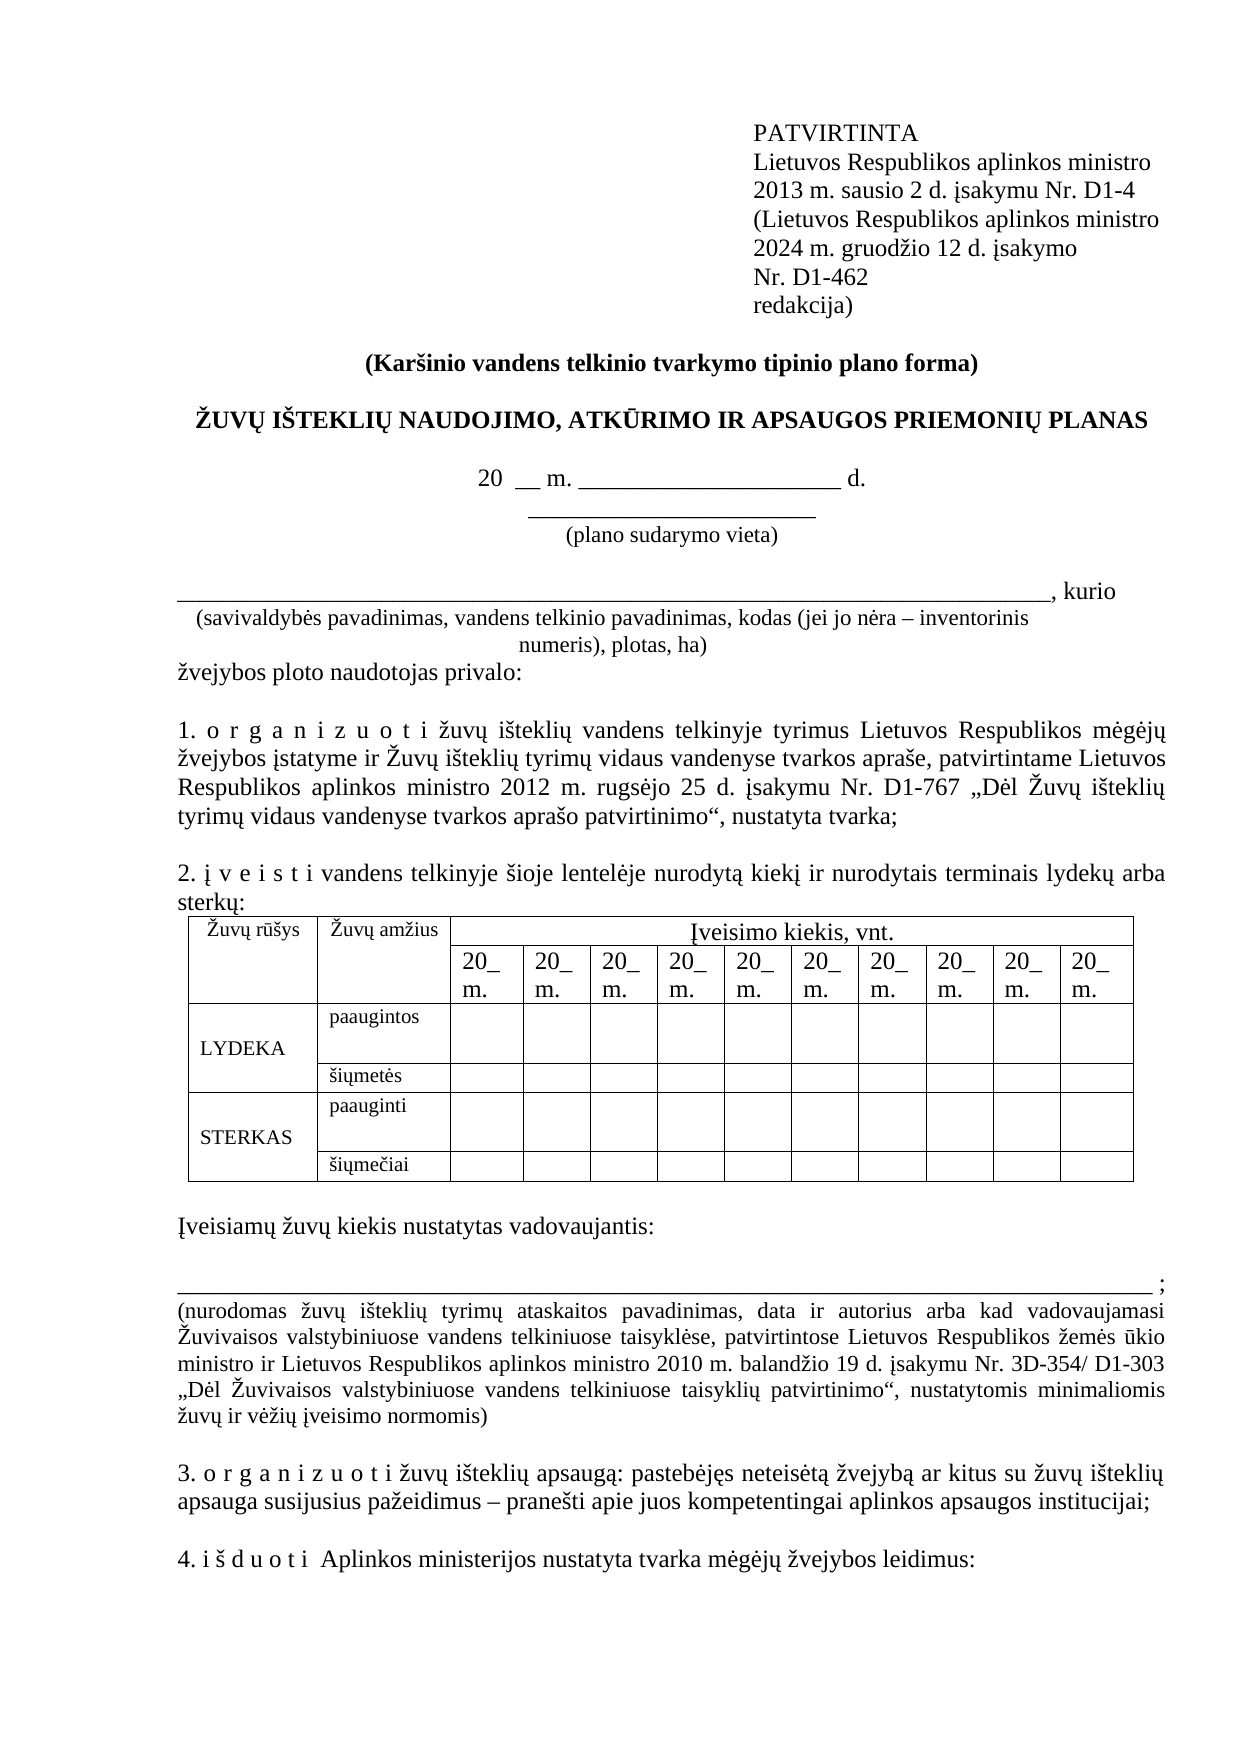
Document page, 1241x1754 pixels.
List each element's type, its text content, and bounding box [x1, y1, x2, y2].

table_cell [1061, 1093, 1133, 1151]
table_cell 20_ m. [591, 946, 657, 1003]
text 2. į v e i s t i vandens telkinyje šioje lentelėje nurodytą kiekį ir nurodytais terminais lydekų arba sterkų: [177, 858, 1166, 916]
text (Lietuvos Respublikos aplinkos ministro [753, 204, 1166, 233]
table_cell [725, 1004, 791, 1062]
table_cell [1061, 1152, 1133, 1181]
table_header Žuvų amžius [318, 917, 450, 1003]
table_cell 20_ m. [927, 946, 993, 1003]
text 4. i š d u o t i Aplinkos ministerijos nustatyta tvarka mėgėjų žvejybos leidimus: [177, 1544, 1166, 1573]
table_header Žuvų rūšys [189, 917, 317, 1003]
table_cell [451, 1004, 523, 1062]
table_cell [859, 1152, 926, 1181]
table_cell [927, 1064, 993, 1092]
text PATVIRTINTA [753, 118, 1166, 147]
table_cell [1061, 1064, 1133, 1092]
table_cell 20_ m. [524, 946, 590, 1003]
table_cell paauginti [318, 1093, 450, 1151]
text Nr. D1-462 [753, 262, 1166, 291]
table_cell [792, 1004, 858, 1062]
table_cell šiųmetės [318, 1064, 450, 1092]
table_cell [859, 1093, 926, 1151]
text žvejybos ploto naudotojas privalo: [177, 657, 1166, 686]
table_cell [591, 1004, 657, 1062]
table_cell [658, 1152, 724, 1181]
text , kurio [177, 576, 1166, 604]
table_cell [658, 1004, 724, 1062]
table_cell [451, 1064, 523, 1092]
table_cell [524, 1004, 590, 1062]
table_cell [792, 1064, 858, 1092]
text redakcija) [753, 291, 1166, 319]
table_cell [859, 1004, 926, 1062]
table_cell [451, 1093, 523, 1151]
text ŽUVŲ IŠTEKLIŲ NAUDOJIMO, ATKŪRIMO IR APSAUGOS PRIeMONIŲ planas [177, 406, 1166, 434]
table_cell [725, 1093, 791, 1151]
table_cell [524, 1152, 590, 1181]
table_cell 20_ m. [792, 946, 858, 1003]
table_cell [994, 1004, 1060, 1062]
table_cell [658, 1093, 724, 1151]
table_cell [451, 1152, 523, 1181]
table_cell [591, 1152, 657, 1181]
text _______________________ [177, 492, 1166, 521]
text 2024 m. gruodžio 12 d. įsakymo [753, 233, 1166, 262]
table_cell 20_ m. [1061, 946, 1133, 1003]
text 3. o r g a n i z u o t i žuvų išteklių apsaugą: pastebėjęs neteisėtą žvejybą ar kitus su žuvų išteklių apsauga susijusius pažeidimus – pranešti apie juos kompetentingai aplinkos apsaugos institucijai; [177, 1458, 1166, 1515]
table_cell [859, 1064, 926, 1092]
table_cell [658, 1064, 724, 1092]
text (plano sudarymo vieta) [177, 521, 1166, 547]
table_cell 20_ m. [859, 946, 926, 1003]
text Lietuvos Respublikos aplinkos ministro [753, 147, 1166, 176]
text Įveisiamų žuvų kiekis nustatytas vadovaujantis: [177, 1211, 1166, 1239]
table_cell [524, 1093, 590, 1151]
text 2013 m. sausio 2 d. įsakymu Nr. D1-4 [753, 176, 1166, 204]
table_cell [591, 1064, 657, 1092]
table_cell STERKAS [189, 1093, 317, 1181]
table_cell [1061, 1004, 1133, 1062]
table_cell 20_ m. [451, 946, 523, 1003]
table_cell [994, 1093, 1060, 1151]
table_cell [524, 1064, 590, 1092]
table_cell šiųmečiai [318, 1152, 450, 1181]
table_cell [591, 1093, 657, 1151]
text (Karšinio vandens telkinio tvarkymo tipinio plano forma) [177, 348, 1166, 377]
table_cell [792, 1093, 858, 1151]
text ______________________________________________________________________________ ; [177, 1268, 1166, 1297]
table_cell [927, 1004, 993, 1062]
table_cell 20_ m. [994, 946, 1060, 1003]
table_cell paaugintos [318, 1004, 450, 1062]
table_cell [725, 1152, 791, 1181]
text 1. o r g a n i z u o t i žuvų išteklių vandens telkinyje tyrimus Lietuvos Respublikos mėgėjų žvejybos įstatyme ir Žuvų išteklių tyrimų vidaus vandenyse tvarkos apraše, patvirtintame Lietuvos Respublikos aplinkos ministro 2012 m. rugsėjo 25 d. įsakymu Nr. D1-767 „Dėl Žuvų išteklių tyrimų vidaus vandenyse tvarkos aprašo patvirtinimo“, nustatyta tvarka; [177, 715, 1166, 830]
table_cell LYDEKA [189, 1004, 317, 1092]
text (nurodomas žuvų išteklių tyrimų ataskaitos pavadinimas, data ir autorius arba kad vadovaujamasi Žuvivaisos valstybiniuose vandens telkiniuose taisyklėse, patvirtintose Lietuvos Respublikos žemės ūkio ministro ir Lietuvos Respublikos aplinkos ministro 2010 m. balandžio 19 d. įsakymu Nr. 3D-354/ D1-303 „Dėl Žuvivaisos valstybiniuose vandens telkiniuose taisyklių patvirtinimo“, nustatytomis minimaliomis žuvų ir vėžių įveisimo normomis) [177, 1297, 1166, 1429]
table_cell [927, 1152, 993, 1181]
table_cell [927, 1093, 993, 1151]
table_cell [725, 1064, 791, 1092]
table_cell [994, 1152, 1060, 1181]
text (savivaldybės pavadinimas, vandens telkinio pavadinimas, kodas (jei jo nėra – inventorinis numeris), plotas, ha) [177, 604, 1048, 657]
text 20 __ m. _____________________ d. [177, 463, 1166, 492]
table_cell 20_ m. [725, 946, 791, 1003]
table_cell [792, 1152, 858, 1181]
table_cell [994, 1064, 1060, 1092]
table_header Įveisimo kiekis, vnt. [451, 917, 1133, 945]
table_cell 20_ m. [658, 946, 724, 1003]
